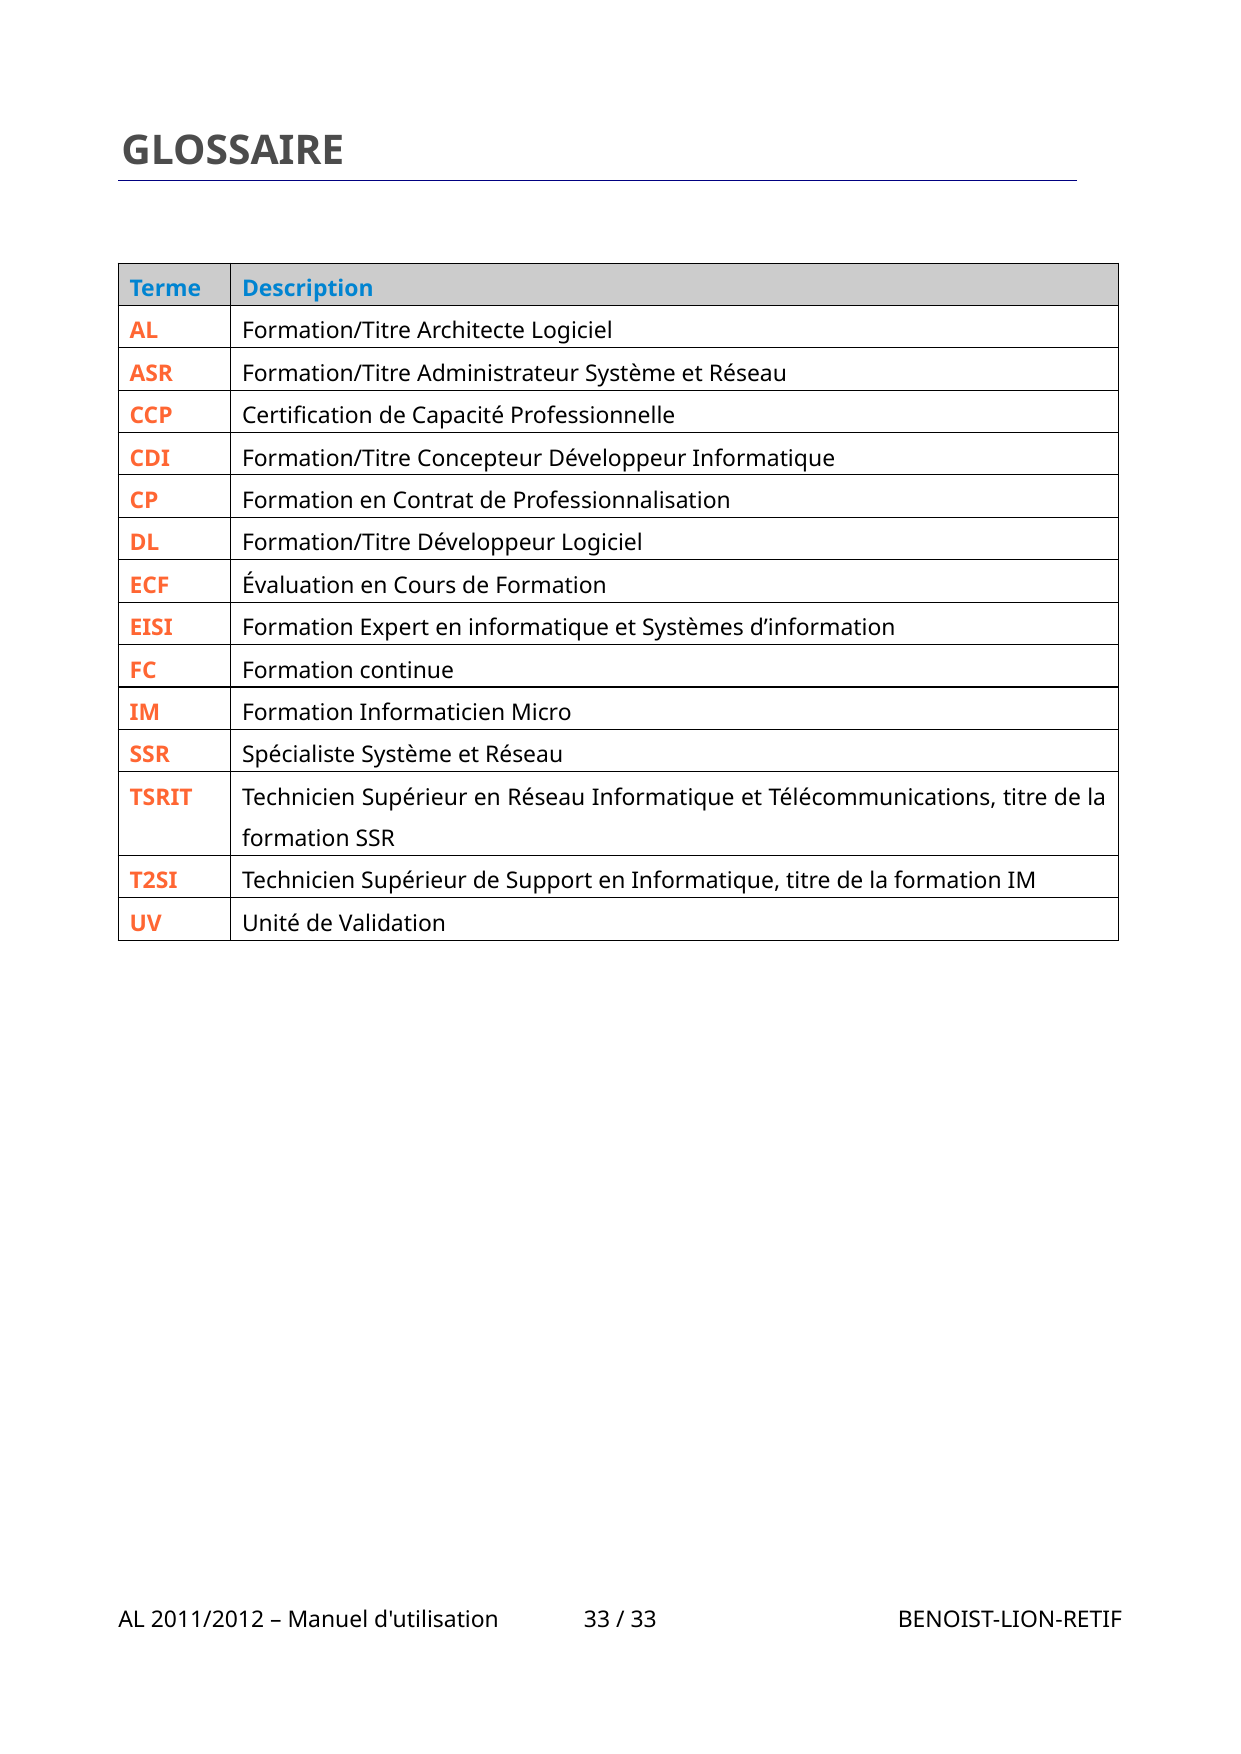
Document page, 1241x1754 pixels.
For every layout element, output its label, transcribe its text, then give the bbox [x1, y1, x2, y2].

table_cell Formation continue [231, 645, 1118, 686]
table_cell CCP [119, 391, 230, 432]
table_cell Formation/Titre Administrateur Système et Réseau [231, 348, 1118, 389]
table_cell Spécialiste Système et Réseau [231, 730, 1118, 771]
table_cell ECF [119, 560, 230, 602]
table_header Terme [119, 264, 230, 305]
table_cell UV [119, 898, 230, 940]
table_cell Formation en Contrat de Professionnalisation [231, 475, 1118, 517]
table_cell ASR [119, 348, 230, 389]
table_cell TSRIT [119, 772, 230, 855]
table_cell FC [119, 645, 230, 686]
table_cell SSR [119, 730, 230, 771]
table_cell Unité de Validation [231, 898, 1118, 940]
table_cell Formation Expert en informatique et Systèmes d’information [231, 603, 1118, 644]
table_cell T2SI [119, 856, 230, 897]
table_cell DL [119, 518, 230, 559]
table_cell CP [119, 475, 230, 517]
table_cell Formation/Titre Développeur Logiciel [231, 518, 1118, 559]
table_cell Technicien Supérieur en Réseau Informatique et Télécommunications, titre de la formation SSR [231, 772, 1118, 855]
table_header Description [231, 264, 1118, 305]
table_cell Certification de Capacité Professionnelle [231, 391, 1118, 432]
subtitle Glossaire [118, 118, 1077, 180]
table_cell EISI [119, 603, 230, 644]
table_cell IM [119, 688, 230, 729]
table_cell AL [119, 306, 230, 347]
table_cell Évaluation en Cours de Formation [231, 560, 1118, 602]
table_cell Formation/Titre Concepteur Développeur Informatique [231, 433, 1118, 474]
table_cell CDI [119, 433, 230, 474]
table_cell Technicien Supérieur de Support en Informatique, titre de la formation IM [231, 856, 1118, 897]
table_cell Formation/Titre Architecte Logiciel [231, 306, 1118, 347]
table_cell Formation Informaticien Micro [231, 688, 1118, 729]
